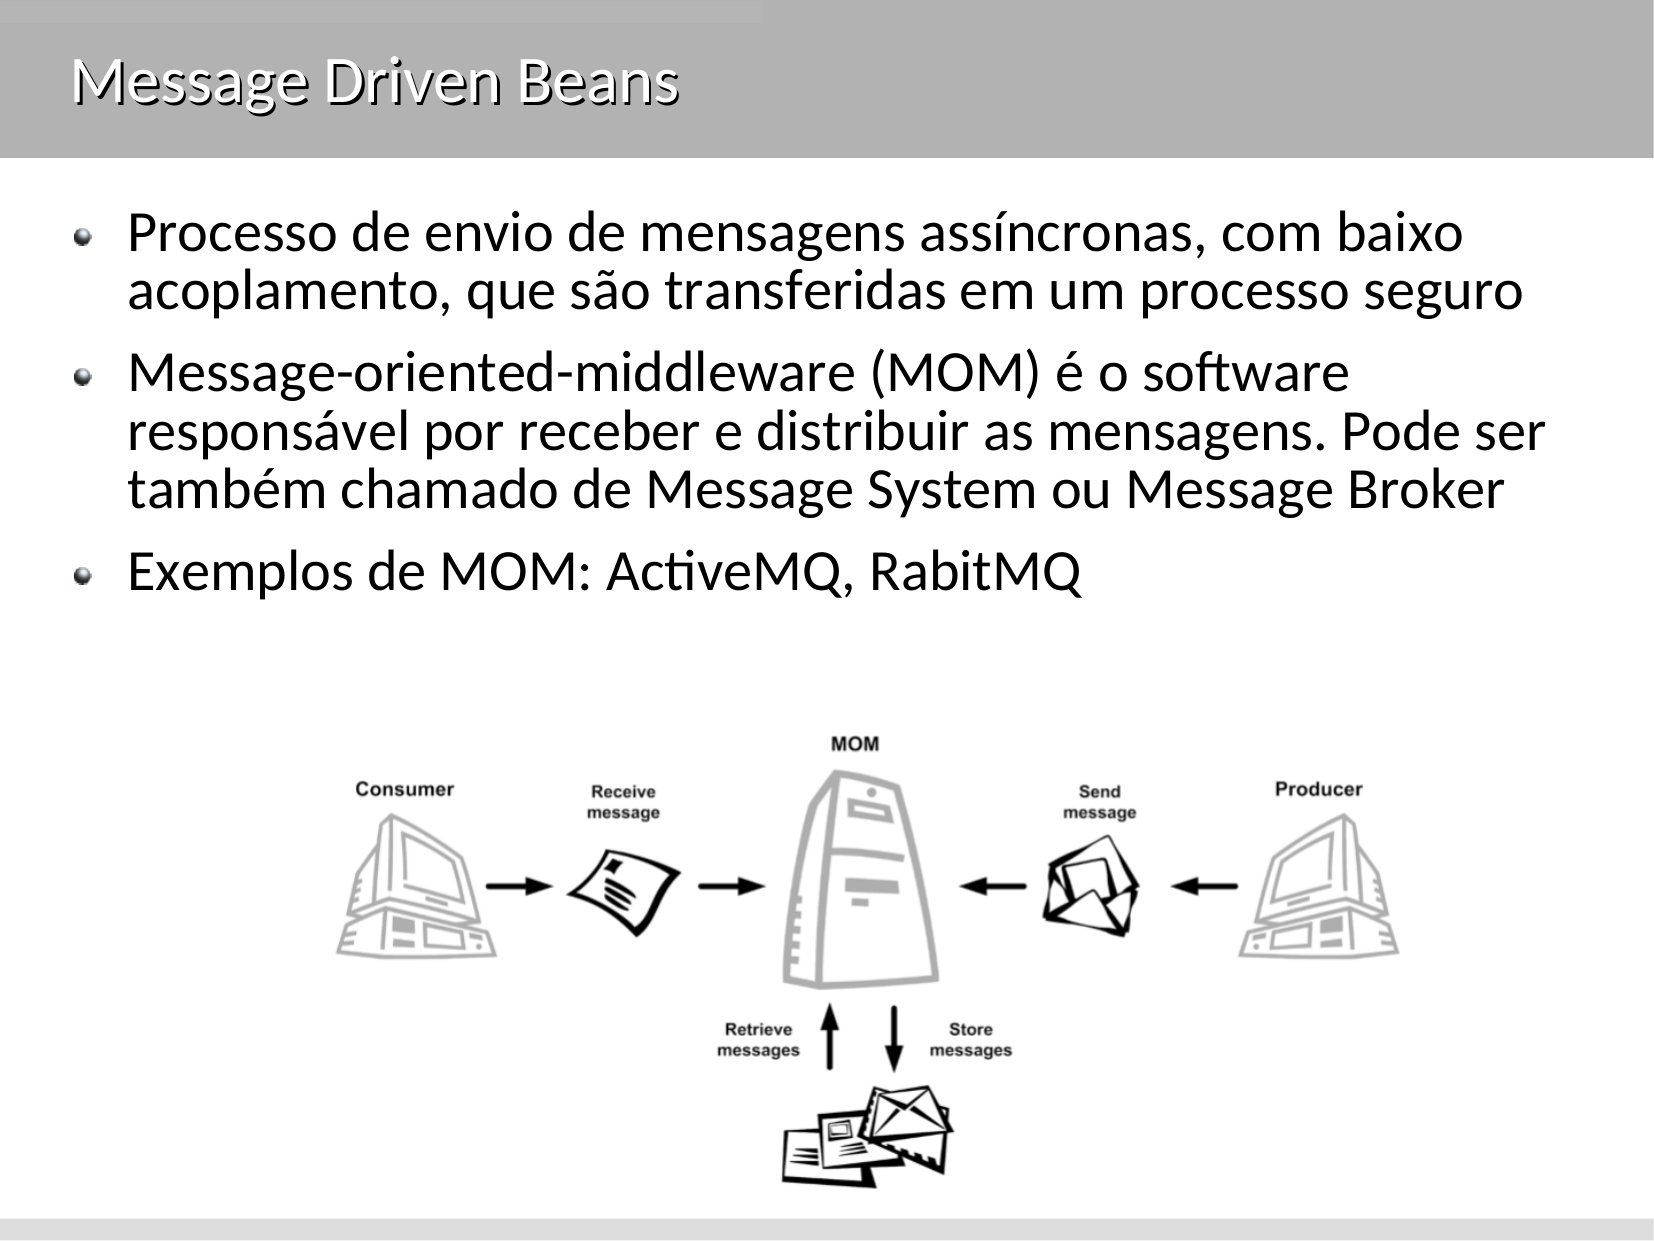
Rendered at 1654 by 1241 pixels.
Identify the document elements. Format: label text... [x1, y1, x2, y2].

list Processo de envio de mensagens assíncronas, com baixo acoplamento, que são transferidas em um processo seguro Message-oriented-middleware (MOM) é o software responsável por receber e distribuir as mensagens. Pode ser também chamado de Message System ou Message Broker Exemplos de MOM: ActiveMQ, RabitMQ [56, 207, 1595, 684]
title Message Driven Beans [70, 11, 1536, 160]
picture [300, 678, 1426, 1201]
